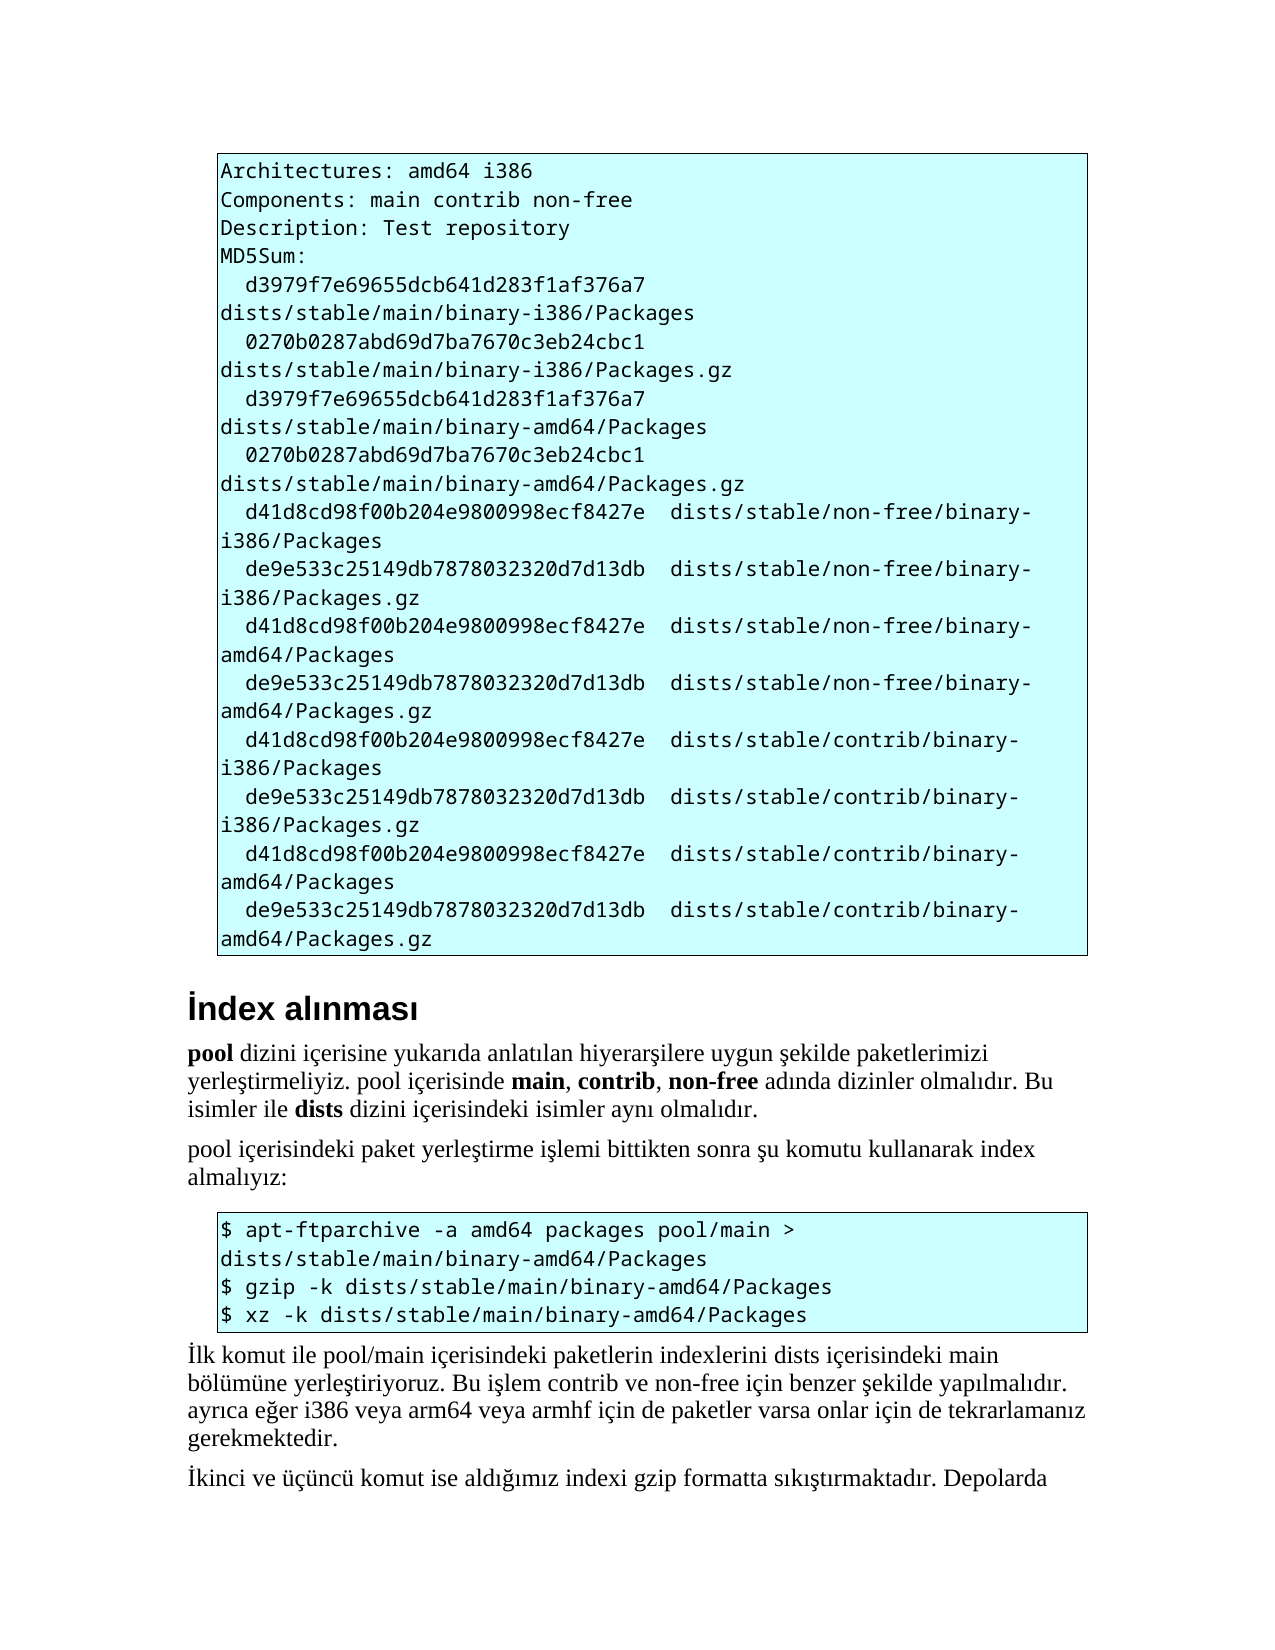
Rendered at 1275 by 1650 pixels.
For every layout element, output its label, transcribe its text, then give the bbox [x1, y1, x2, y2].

text İlk komut ile pool/main içerisindeki paketlerin indexlerini dists içerisindeki main bölümüne yerleştiriyoruz. Bu işlem contrib ve non-free için benzer şekilde yapılmalıdır. ayrıca eğer i386 veya arm64 veya armhf için de paketler varsa onlar için de tekrarlamanız gerekmektedir. [187, 1341, 1087, 1452]
text İkinci ve üçüncü komut ise aldığımız indexi gzip formatta sıkıştırmaktadır. Depolarda [187, 1464, 1087, 1492]
text pool içerisindeki paket yerleştirme işlemi bittikten sonra şu komutu kullanarak index almalıyız: [187, 1135, 1087, 1191]
text $ apt-ftparchive -a amd64 packages pool/main > dists/stable/main/binary-amd64/Packages $ gzip -k dists/stable/main/binary-amd64/Packages $ xz -k dists/stable/main/binary-amd64/Packages [218, 1213, 1087, 1332]
subtitle İndex alınması [187, 989, 1087, 1027]
text pool dizini içerisine yukarıda anlatılan hiyerarşilere uygun şekilde paketlerimizi yerleştirmeliyiz. pool içerisinde main, contrib, non-free adında dizinler olmalıdır. Bu isimler ile dists dizini içerisindeki isimler aynı olmalıdır. [187, 1039, 1087, 1123]
text Architectures: amd64 i386 Components: main contrib non-free Description: Test repository MD5Sum: d3979f7e69655dcb641d283f1af376a7 dists/stable/main/binary-i386/Packages 0270b0287abd69d7ba7670c3eb24cbc1 dists/stable/main/binary-i386/Packages.gz d3979f7e69655dcb641d283f1af376a7 dists/stable/main/binary-amd64/Packages 0270b0287abd69d7ba7670c3eb24cbc1 dists/stable/main/binary-amd64/Packages.gz d41d8cd98f00b204e9800998ecf8427e dists/stable/non-free/binary-i386/Packages de9e533c25149db7878032320d7d13db dists/stable/non-free/binary-i386/Packages.gz d41d8cd98f00b204e9800998ecf8427e dists/stable/non-free/binary-amd64/Packages de9e533c25149db7878032320d7d13db dists/stable/non-free/binary-amd64/Packages.gz d41d8cd98f00b204e9800998ecf8427e dists/stable/contrib/binary-i386/Packages de9e533c25149db7878032320d7d13db dists/stable/contrib/binary-i386/Packages.gz d41d8cd98f00b204e9800998ecf8427e dists/stable/contrib/binary-amd64/Packages de9e533c25149db7878032320d7d13db dists/stable/contrib/binary-amd64/Packages.gz [218, 154, 1087, 955]
